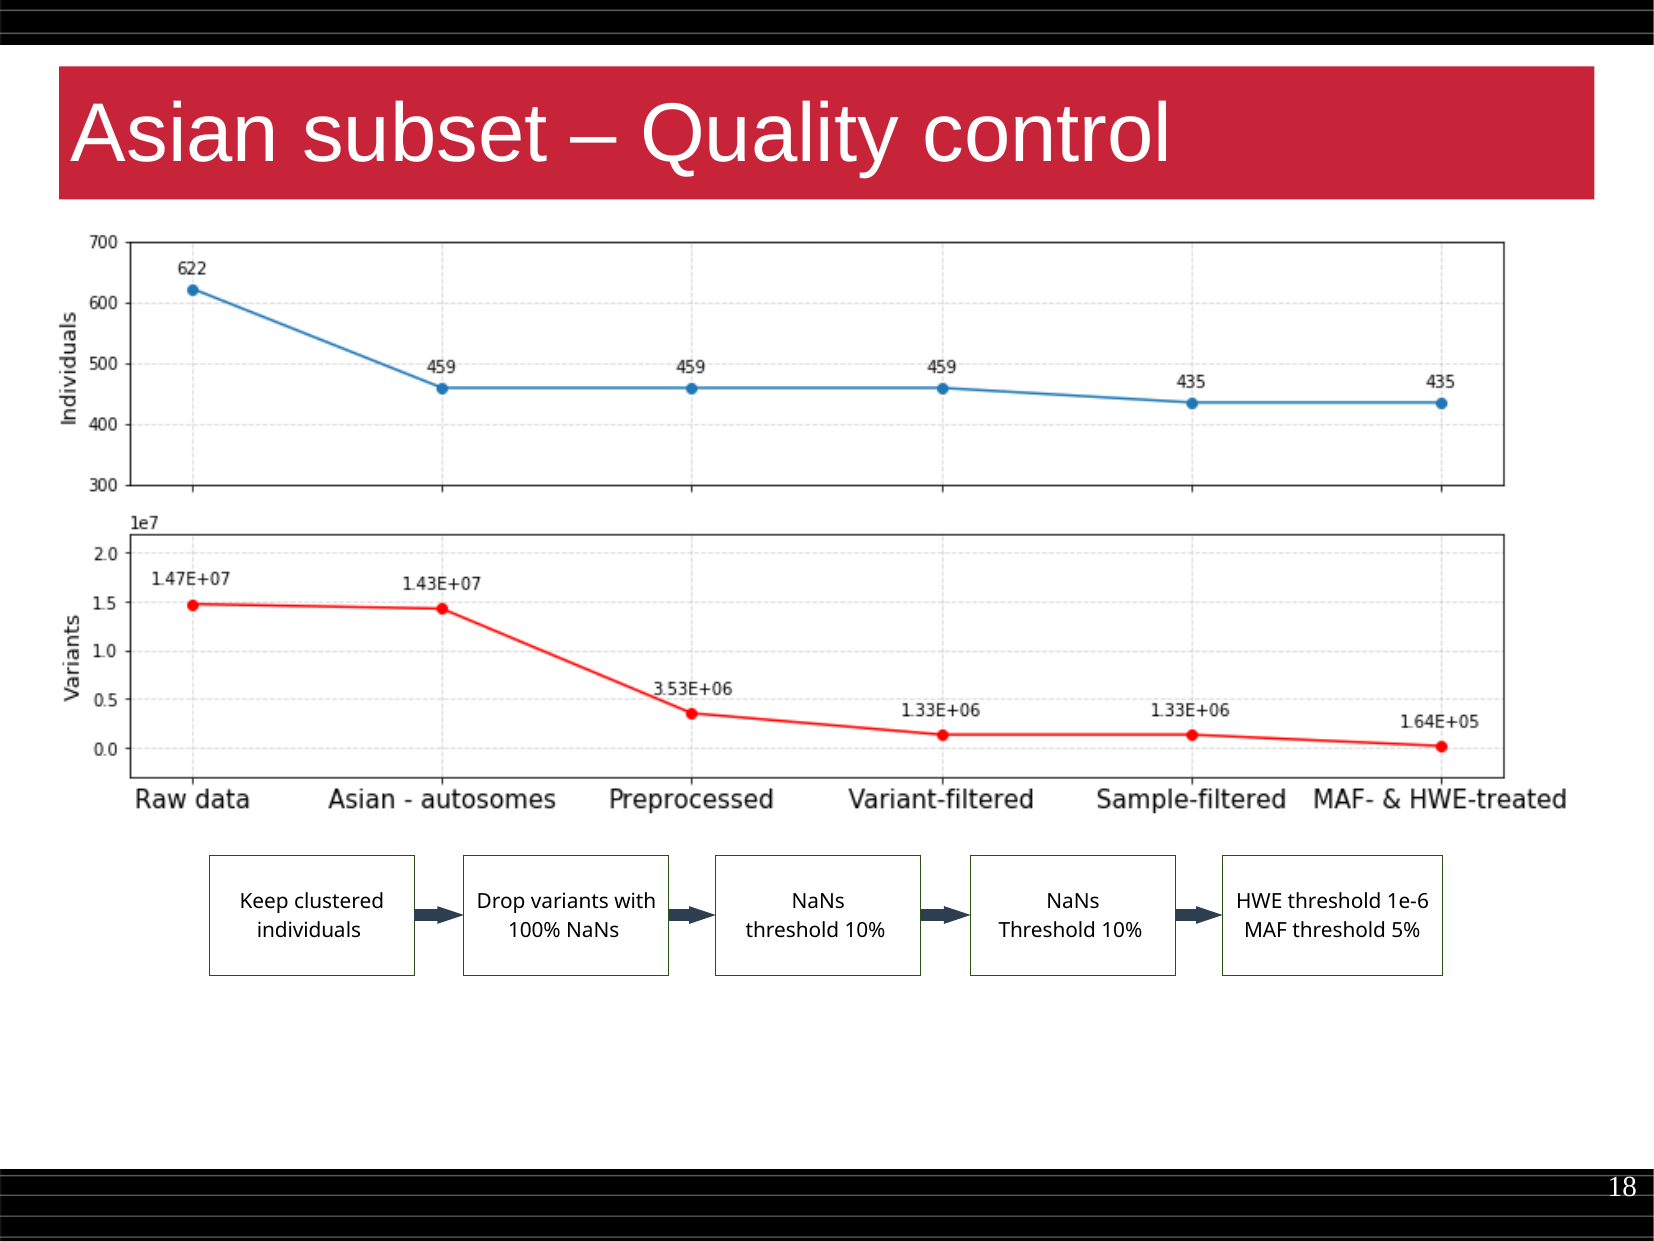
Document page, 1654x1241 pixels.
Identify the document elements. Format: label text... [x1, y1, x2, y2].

title Asian subset – Quality control [59, 66, 1595, 200]
picture [0, 0, 1654, 45]
picture [48, 224, 1579, 826]
text_box HWE threshold 1e-6 MAF threshold 5% [1222, 855, 1443, 976]
text_box Keep clustered individuals [209, 855, 415, 976]
text_box Drop variants with 100% NaNs [463, 855, 669, 976]
text_box NaNs Threshold 10% [970, 855, 1176, 976]
text_box NaNs threshold 10% [715, 855, 921, 976]
picture [0, 1169, 1654, 1241]
